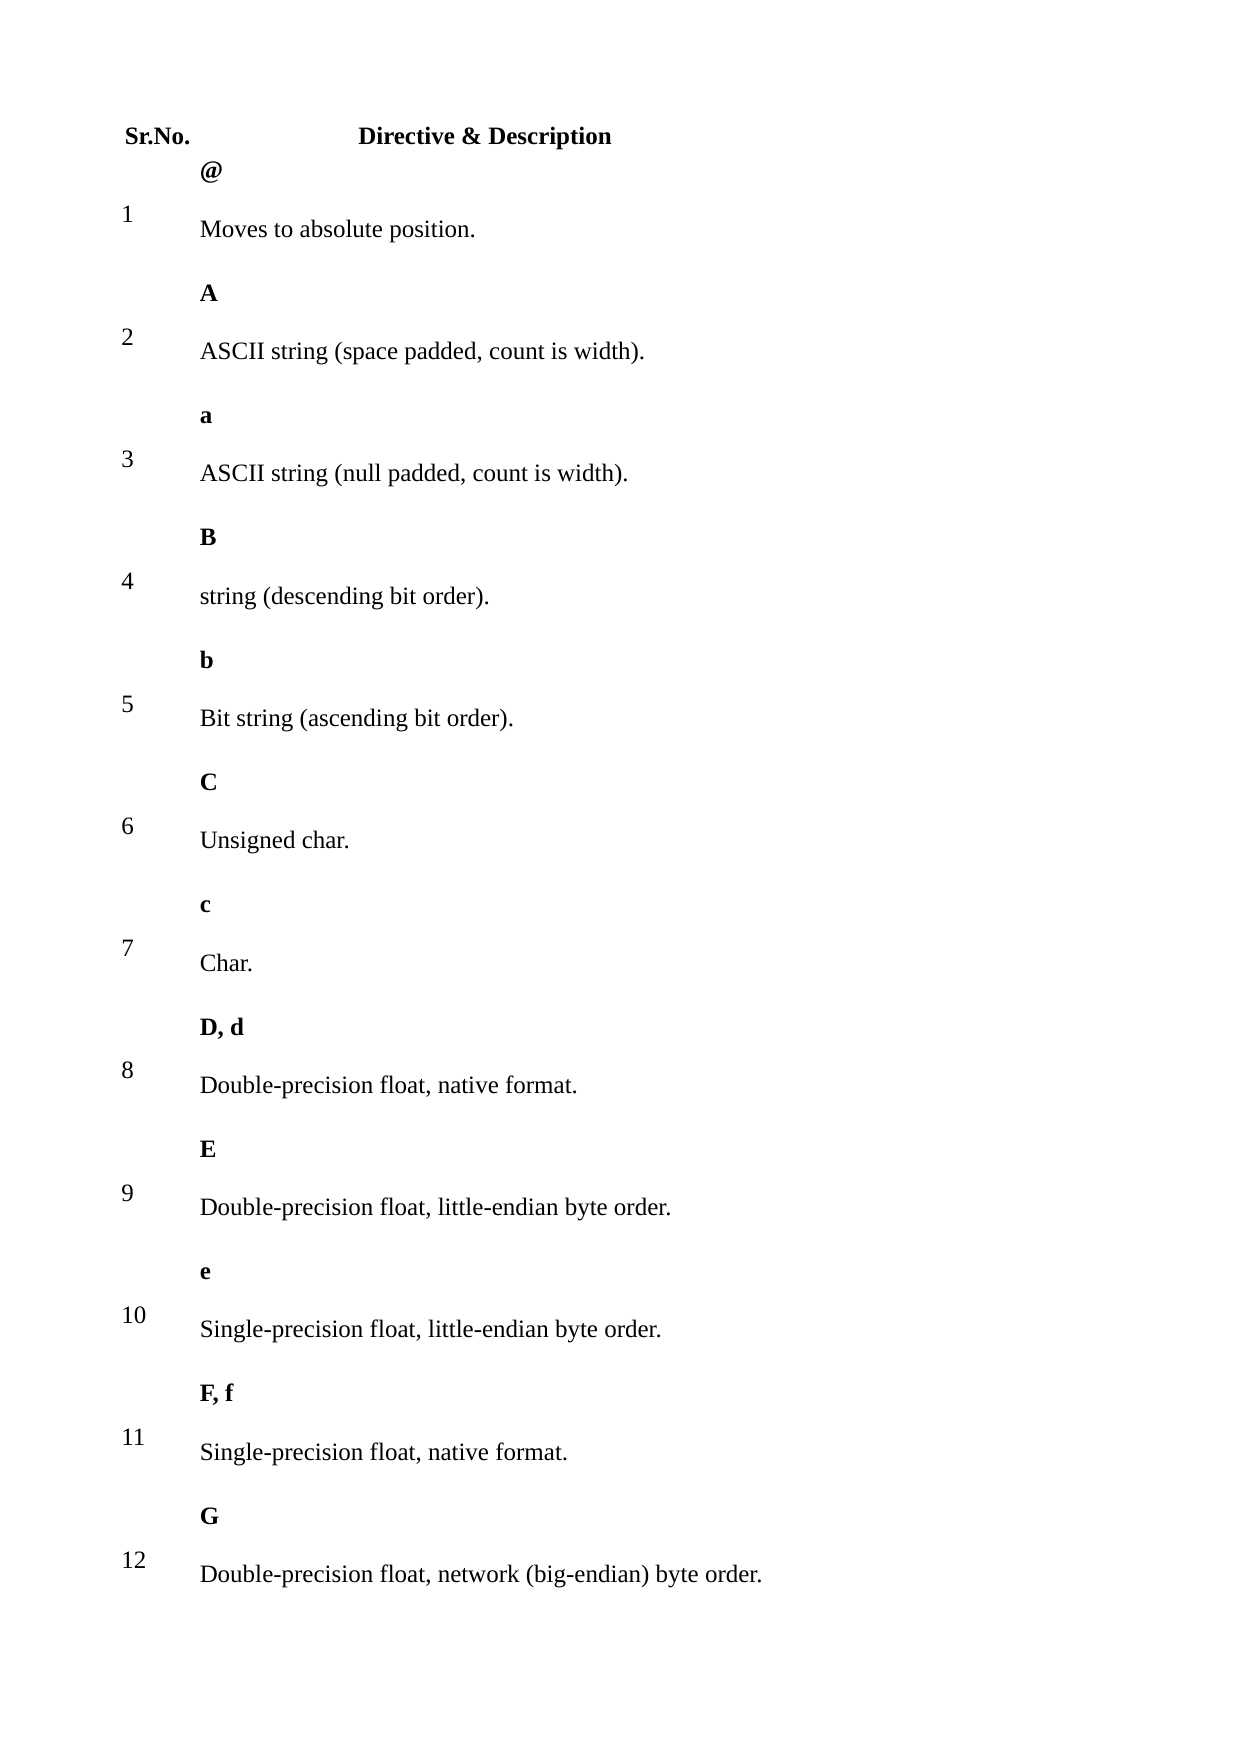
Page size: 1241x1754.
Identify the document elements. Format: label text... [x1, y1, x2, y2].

table_cell 5 [118, 642, 197, 764]
table_cell B string (descending bit order). [197, 520, 773, 642]
table_cell 1 [118, 153, 197, 275]
table_cell F, f Single-precision float, native format. [197, 1376, 773, 1498]
table_cell 2 [118, 275, 197, 397]
table_cell D, d Double-precision float, native format. [197, 1009, 773, 1131]
table_cell 4 [118, 520, 197, 642]
table_cell 9 [118, 1131, 197, 1253]
table_cell 7 [118, 886, 197, 1009]
table_cell a ASCII string (null padded, count is width). [197, 397, 773, 519]
table_header Directive & Description [197, 118, 773, 153]
table_cell C Unsigned char. [197, 764, 773, 886]
table_cell e Single-precision float, little-endian byte order. [197, 1253, 773, 1376]
table_cell 12 [118, 1498, 197, 1620]
table_cell 11 [118, 1376, 197, 1498]
table_cell A ASCII string (space padded, count is width). [197, 275, 773, 397]
table_cell 8 [118, 1009, 197, 1131]
table_cell G Double-precision float, network (big-endian) byte order. [197, 1498, 773, 1620]
table_header Sr.No. [118, 118, 197, 153]
table_cell 3 [118, 397, 197, 519]
table_cell E Double-precision float, little-endian byte order. [197, 1131, 773, 1253]
table_cell c Char. [197, 886, 773, 1009]
table_cell 10 [118, 1253, 197, 1376]
table_cell @ Moves to absolute position. [197, 153, 773, 275]
table_cell 6 [118, 764, 197, 886]
table_cell b Bit string (ascending bit order). [197, 642, 773, 764]
